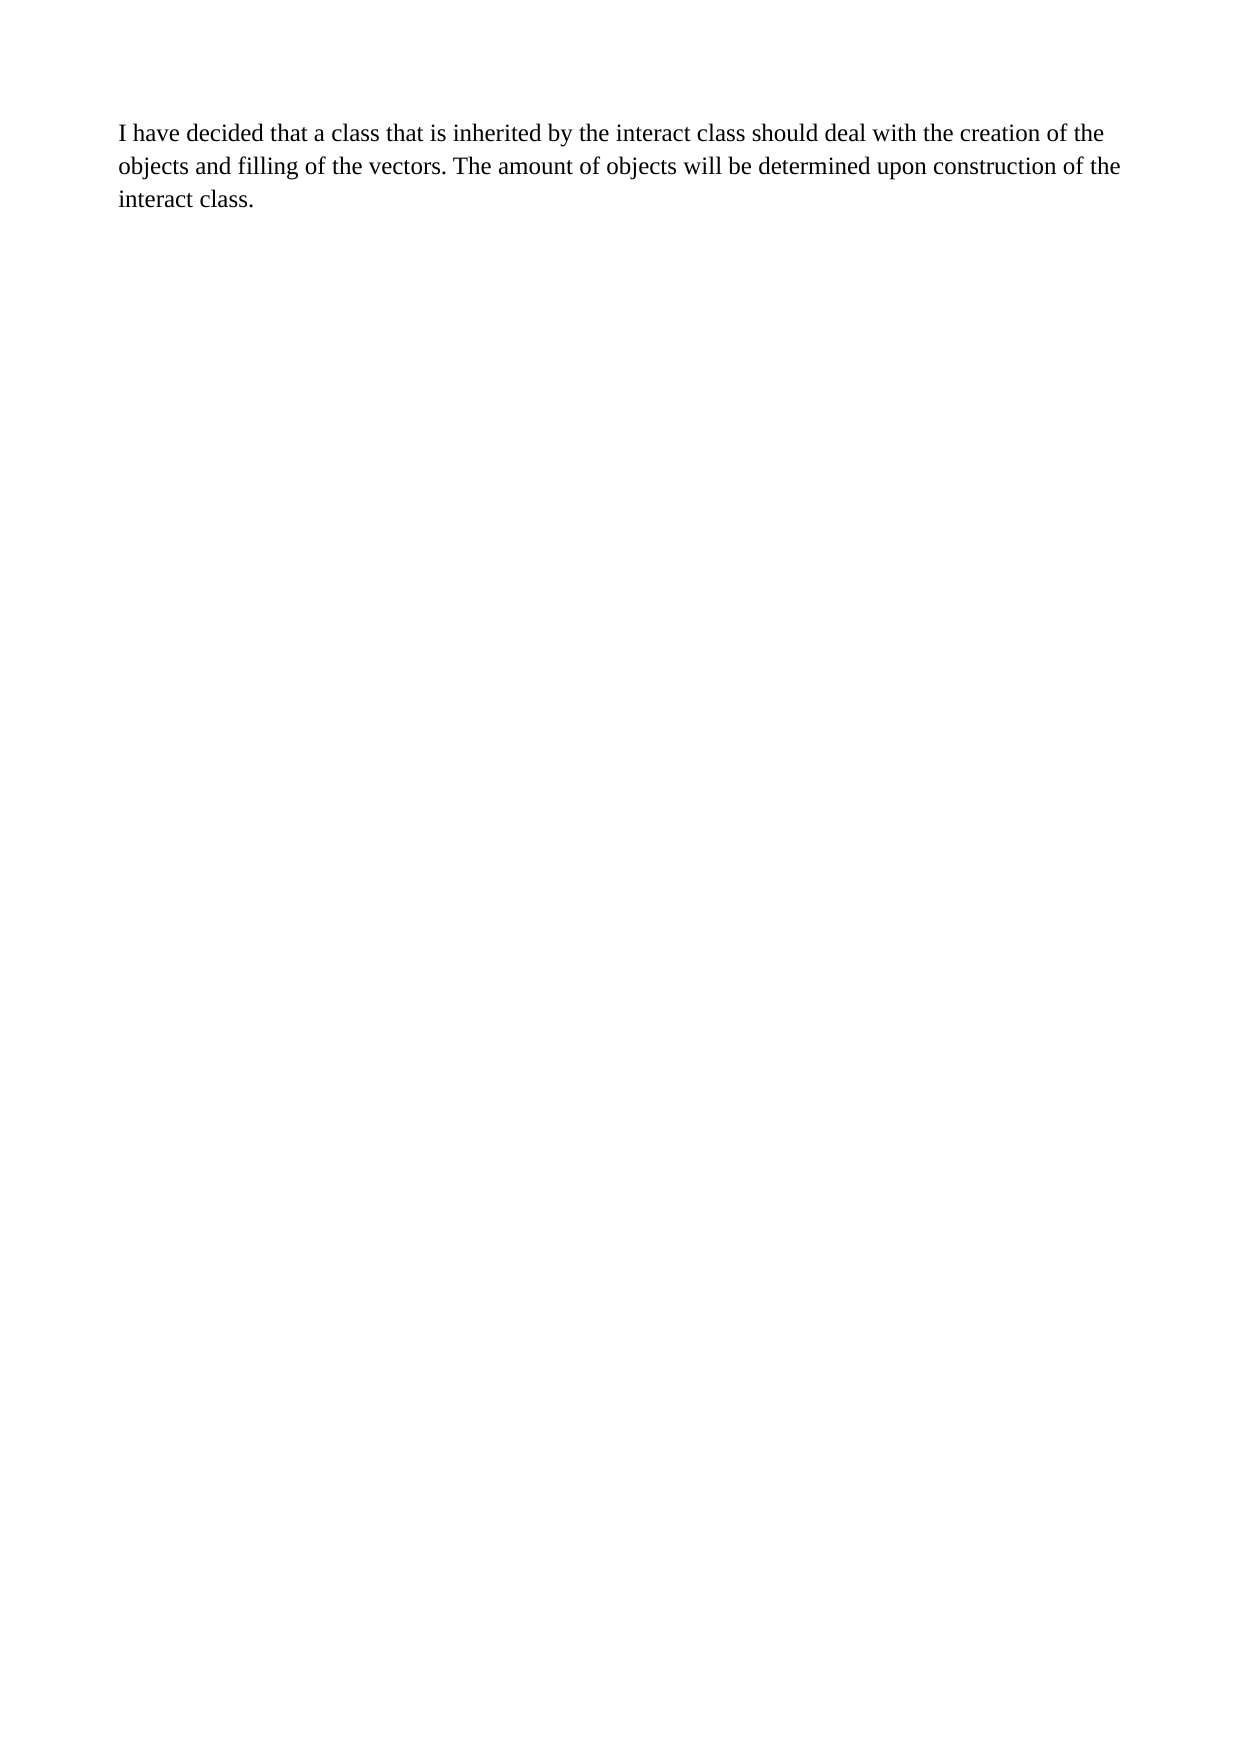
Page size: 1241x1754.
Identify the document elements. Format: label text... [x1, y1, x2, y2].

text I have decided that a class that is inherited by the interact class should deal with the creation of the objects and filling of the vectors. The amount of objects will be determined upon construction of the interact class. [118, 118, 1122, 213]
